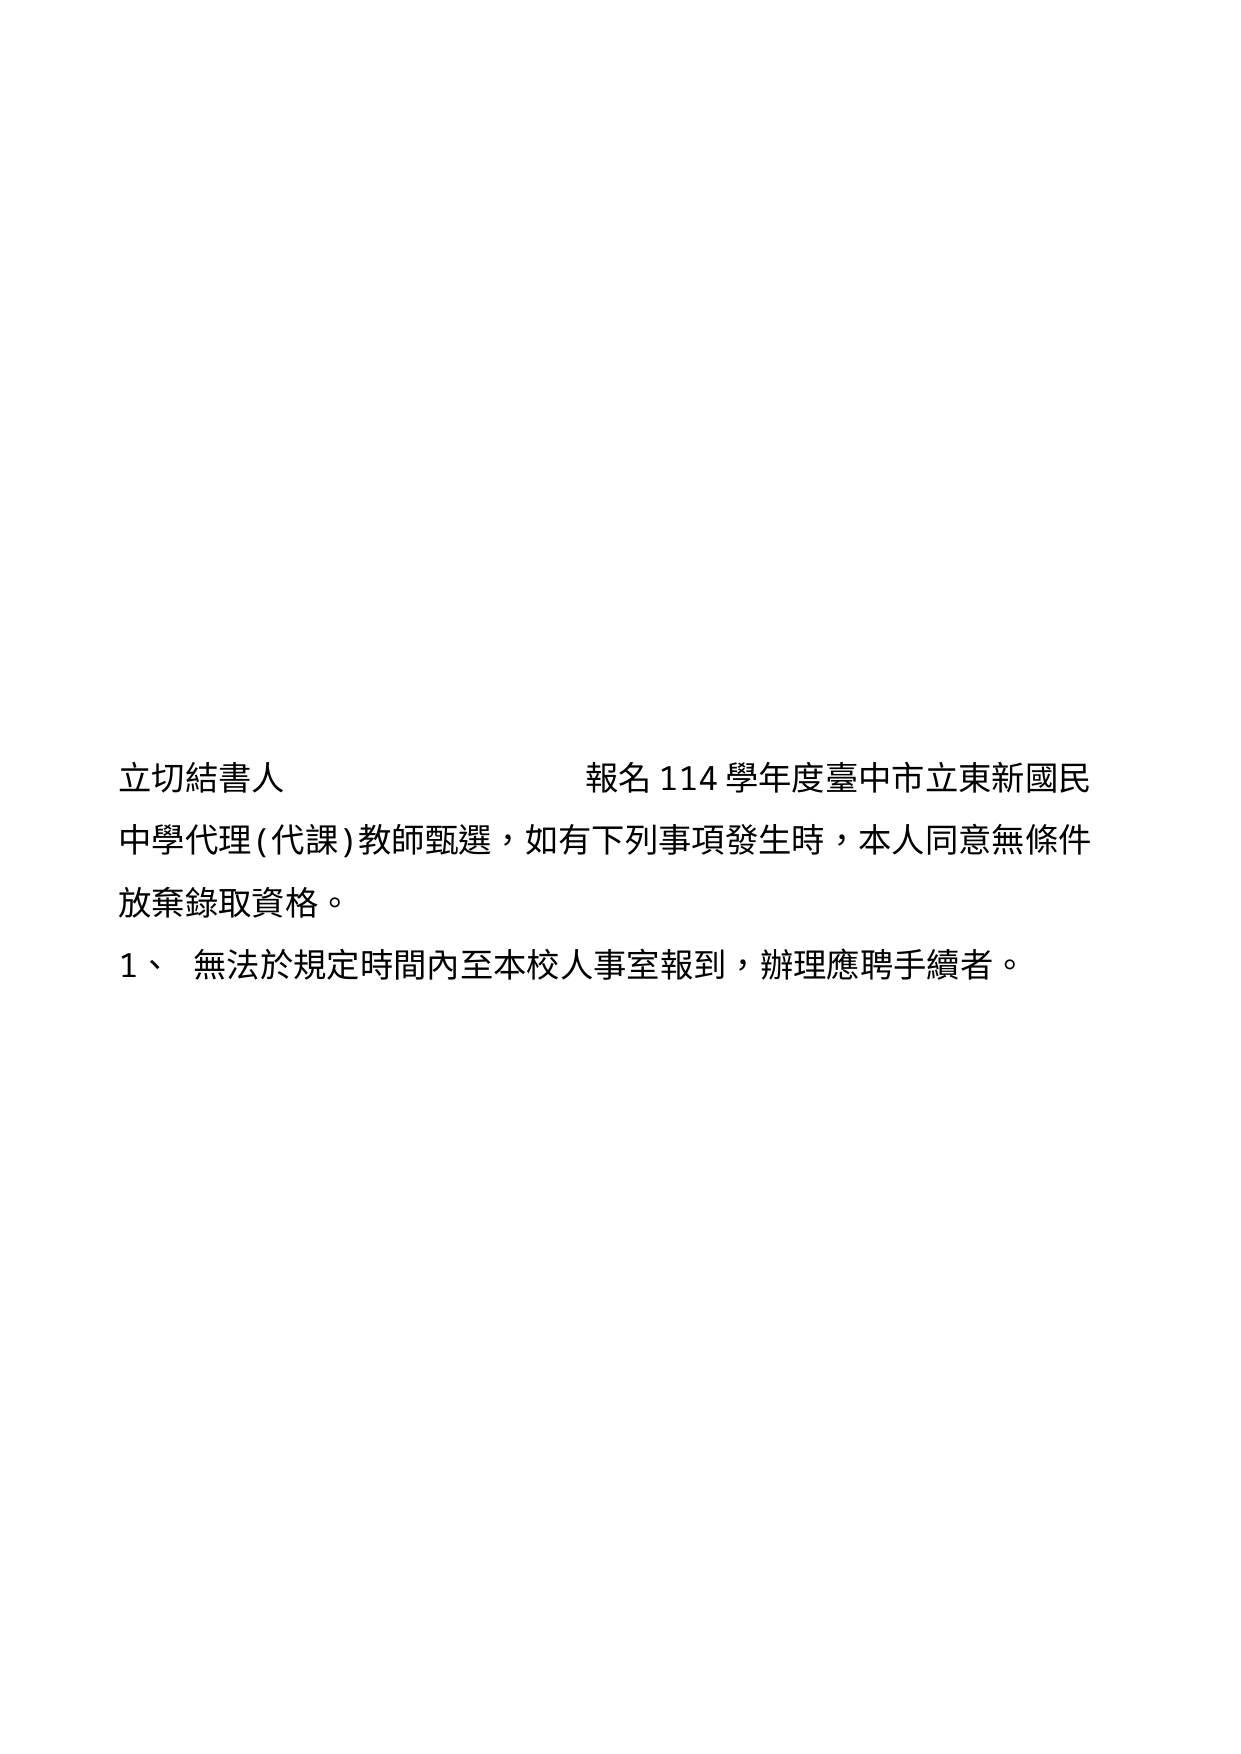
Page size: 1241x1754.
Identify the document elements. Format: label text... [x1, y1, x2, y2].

text 立切結書人 報名114學年度臺中市立東新國民中學代理(代課)教師甄選，如有下列事項發生時，本人同意無條件放棄錄取資格。 [118, 734, 1122, 922]
list 無法於規定時間內至本校人事室報到，辦理應聘手續者。 [118, 922, 1122, 984]
